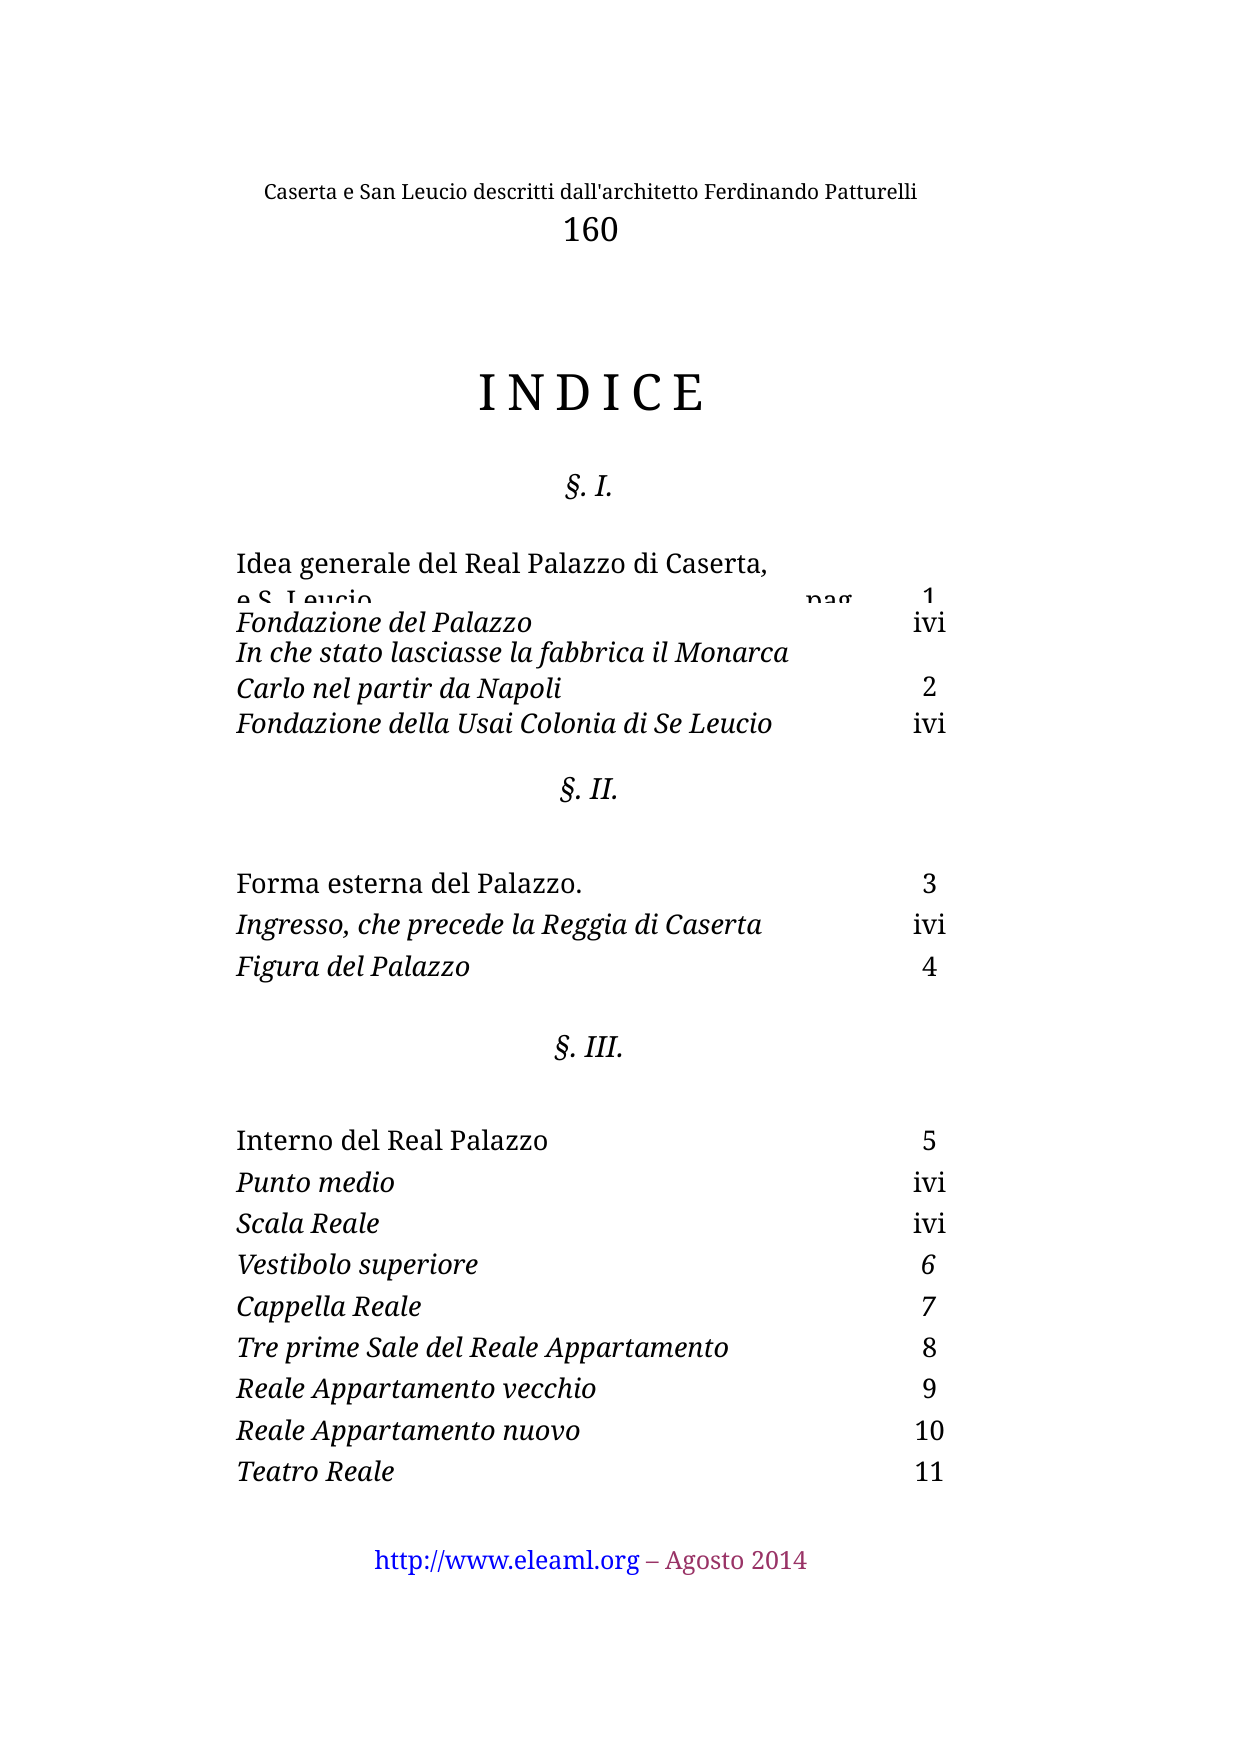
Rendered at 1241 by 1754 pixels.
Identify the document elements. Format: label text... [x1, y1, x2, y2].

text §. II. [236, 768, 945, 808]
text §. III. [236, 1026, 945, 1066]
text INDICE [236, 357, 945, 425]
text §. I. [236, 465, 945, 504]
